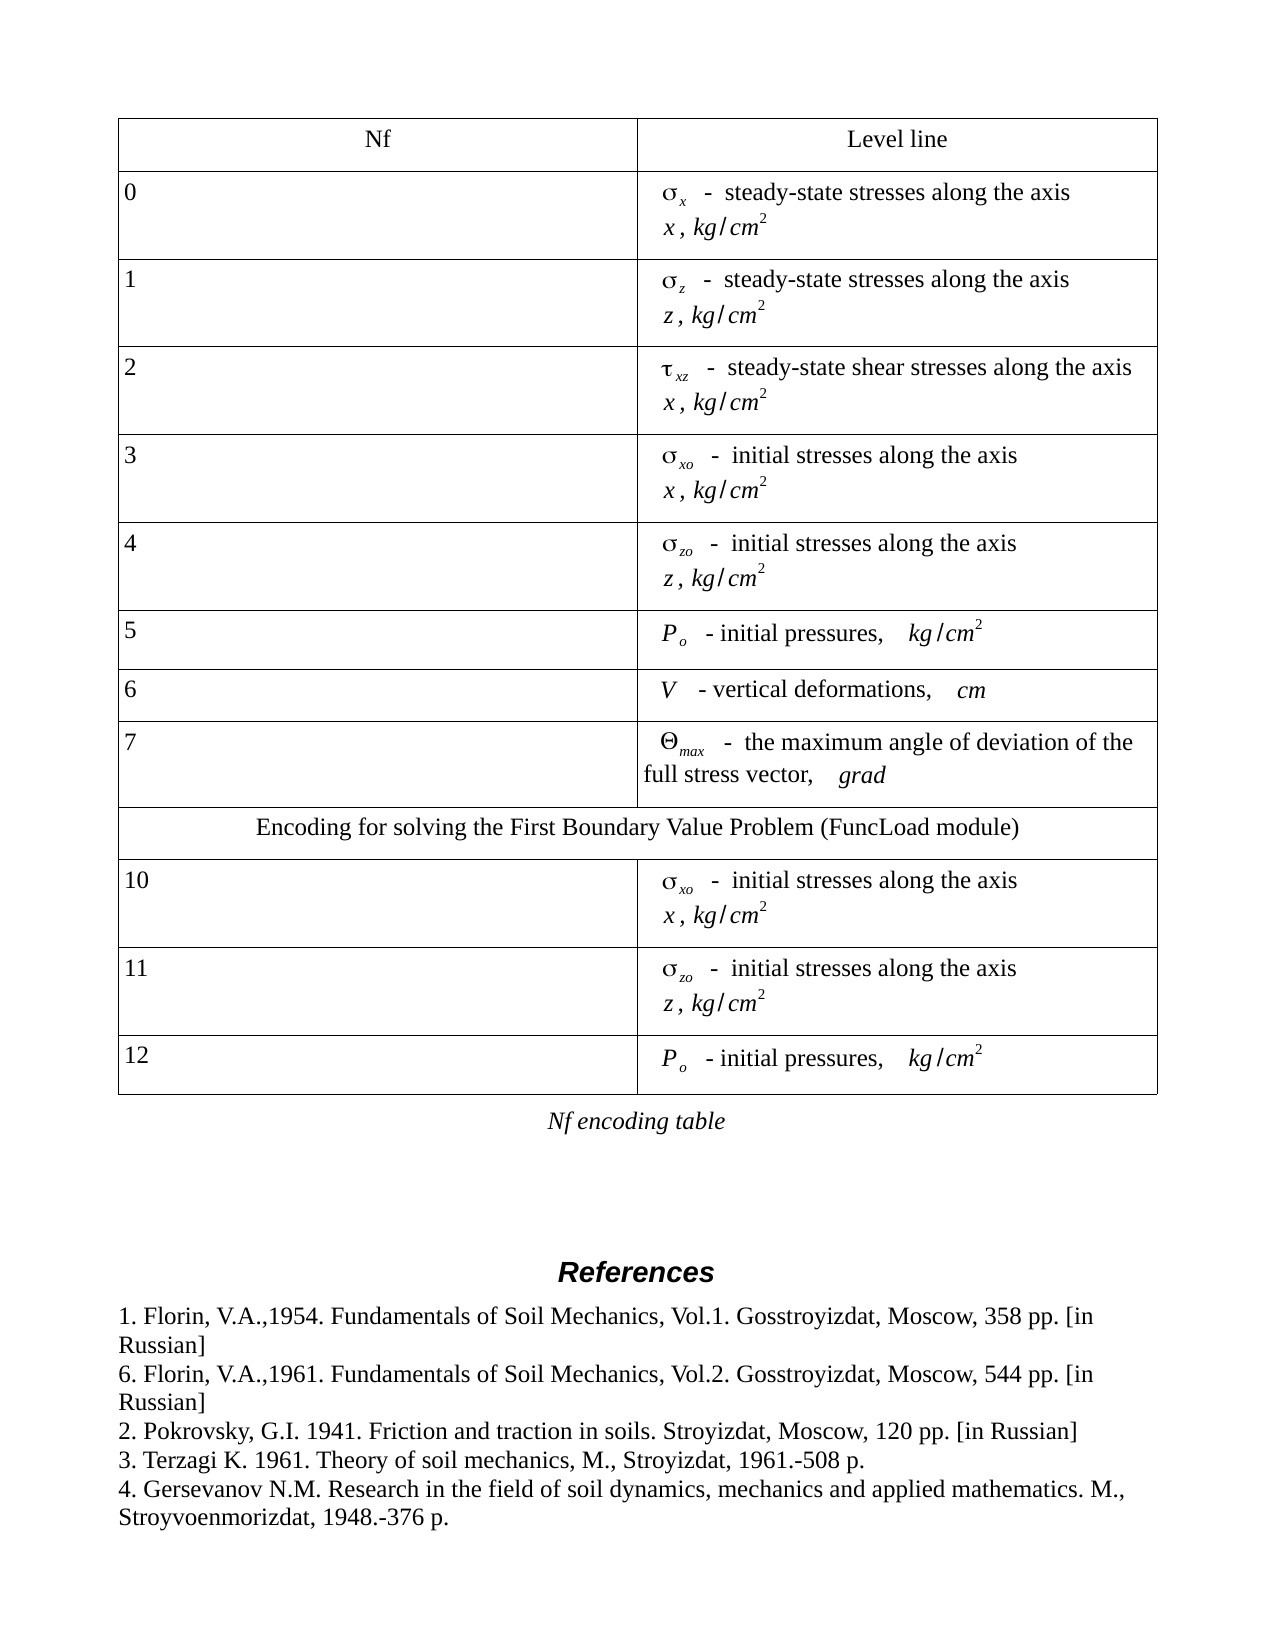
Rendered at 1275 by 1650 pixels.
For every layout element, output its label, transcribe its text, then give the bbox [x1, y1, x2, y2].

text 4. Gersevanov N.M. Research in the field of soil dynamics, mechanics and applied mathematics. M., Stroyvoenmorizdat, 1948.-376 p. [118, 1474, 1157, 1531]
table_cell 6 [119, 670, 637, 721]
table_cell - initial stresses along the axis [638, 523, 1157, 609]
table_cell 3 [119, 435, 637, 522]
table_cell 2 [119, 347, 637, 434]
table_cell 4 [119, 523, 637, 609]
text 2. Pokrovsky, G.I. 1941. Friction and traction in soils. Stroyizdat, Moscow, 120 pp. [in Russian] [118, 1416, 1157, 1445]
text 3. Terzagi K. 1961. Theory of soil mechanics, M., Stroyizdat, 1961.-508 p. [118, 1445, 1157, 1474]
table_cell - initial stresses along the axis [638, 435, 1157, 522]
table_cell - initial stresses along the axis [638, 948, 1157, 1035]
table_cell - the maximum angle of deviation of the full stress vector, [638, 722, 1157, 807]
table_cell - initial stresses along the axis [638, 860, 1157, 947]
table_cell - initial pressures, [638, 1036, 1157, 1094]
table_cell 0 [119, 172, 637, 259]
table_cell 5 [119, 611, 637, 668]
text Nf encoding table [118, 1106, 1157, 1135]
text 6. Florin, V.A.,1961. Fundamentals of Soil Mechanics, Vol.2. Gosstroyizdat, Moscow, 544 pp. [in Russian] [118, 1359, 1157, 1416]
table_cell 11 [119, 948, 637, 1035]
table_cell 10 [119, 860, 637, 947]
text 1. Florin, V.A.,1954. Fundamentals of Soil Mechanics, Vol.1. Gosstroyizdat, Moscow, 358 pp. [in Russian] [118, 1301, 1157, 1359]
table_cell 7 [119, 722, 637, 807]
table_header Level line [638, 119, 1157, 171]
table_cell - vertical deformations, [638, 670, 1157, 721]
table_header Nf [119, 119, 637, 171]
table_cell - steady-state stresses along the axis [638, 172, 1157, 259]
table_cell 1 [119, 260, 637, 346]
table_cell - steady-state shear stresses along the axis [638, 347, 1157, 434]
table_cell - initial pressures, [638, 611, 1157, 668]
subtitle References [118, 1255, 1157, 1289]
table_cell Encoding for solving the First Boundary Value Problem (FuncLoad module) [119, 808, 1157, 859]
table_cell - steady-state stresses along the axis [638, 260, 1157, 346]
table_cell 12 [119, 1036, 637, 1094]
